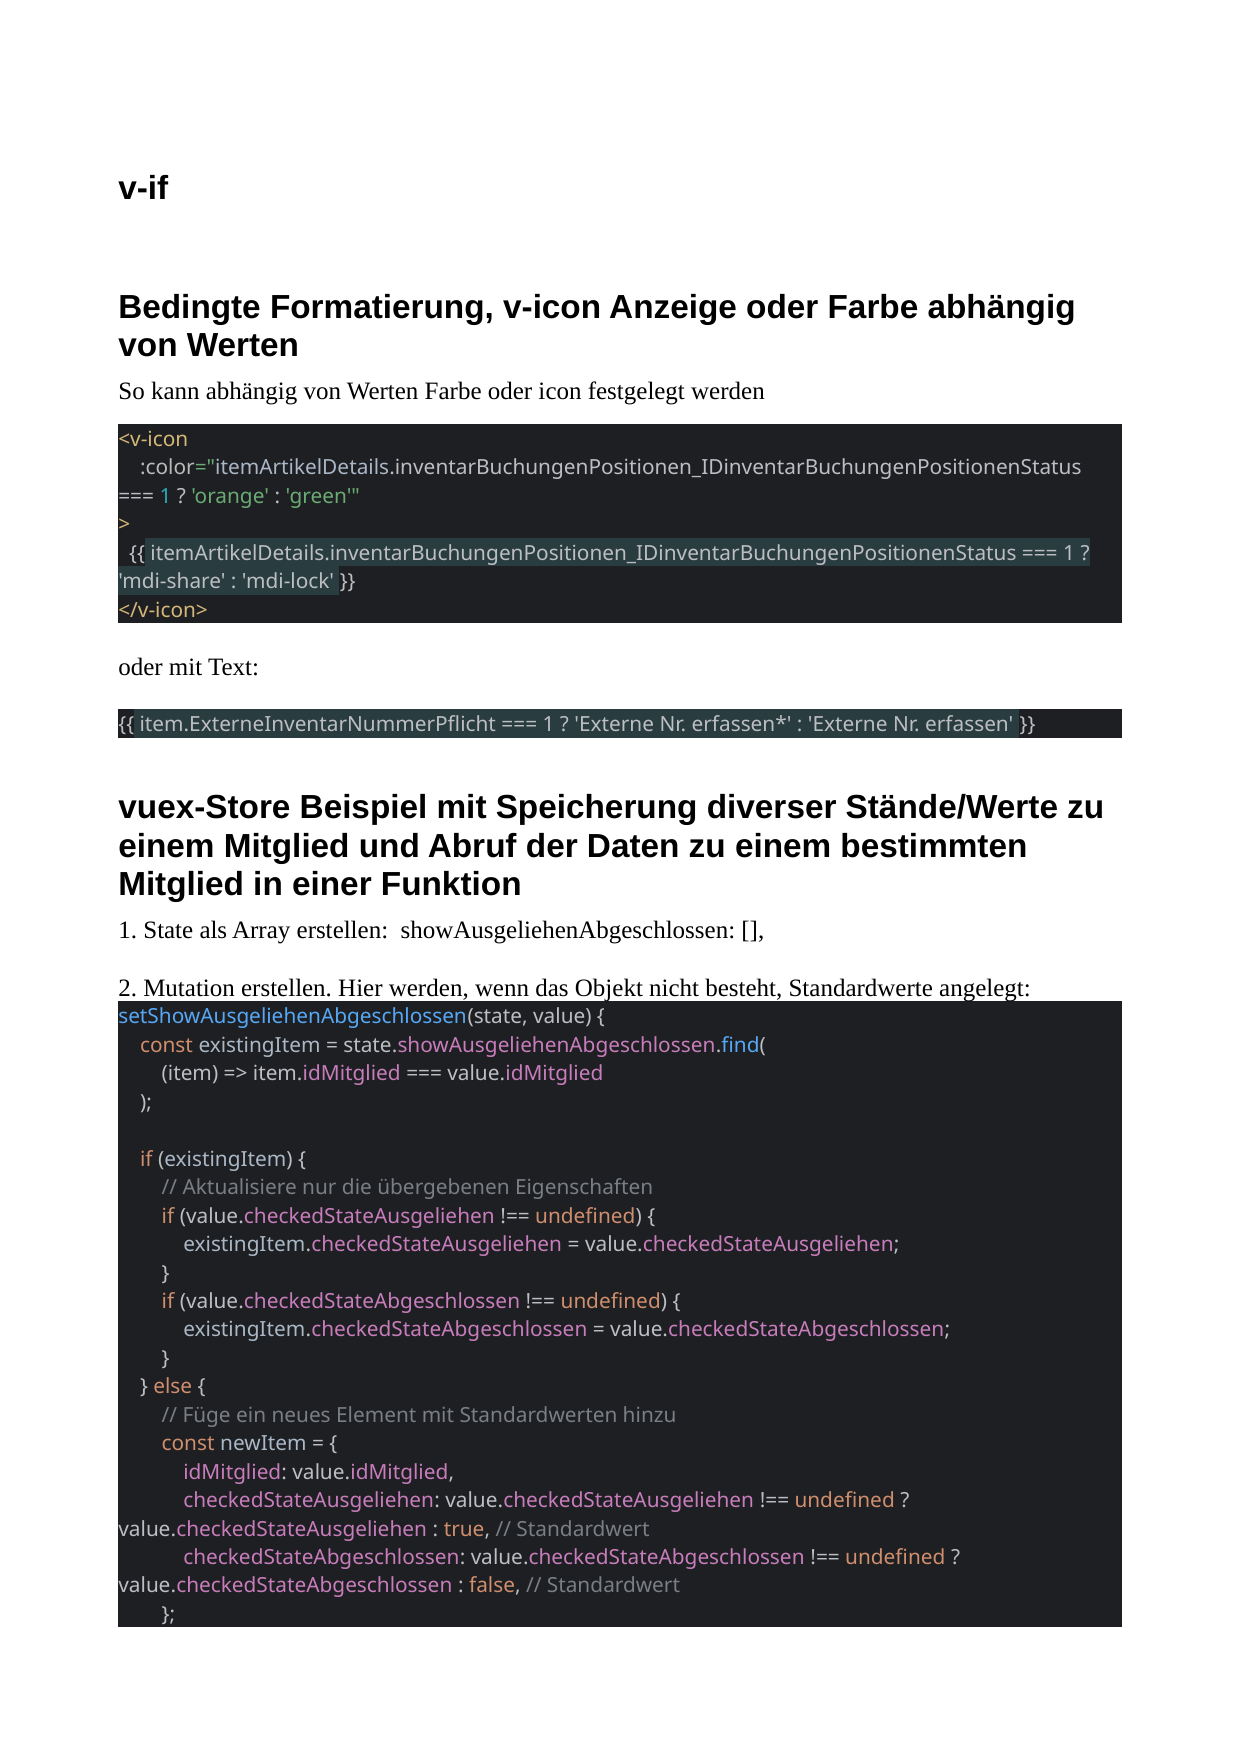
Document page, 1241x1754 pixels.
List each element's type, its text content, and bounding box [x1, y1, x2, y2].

subtitle vuex-Store Beispiel mit Speicherung diverser Stände/Werte zu einem Mitglied und Abruf der Daten zu einem bestimmten Mitglied in einer Funktion [118, 787, 1122, 903]
text oder mit Text: [118, 652, 1122, 681]
subtitle v-if [118, 168, 1122, 206]
text <v-icon :color="itemArtikelDetails.inventarBuchungenPositionen_IDinventarBuchungenPositionenStatus === 1 ? 'orange' : 'green'" > {{ itemArtikelDetails.inventarBuchungenPositionen_IDinventarBuchungenPositionenStatus === 1 ? 'mdi-share' : 'mdi-lock' }} </v-icon> [118, 424, 1122, 623]
text setShowAusgeliehenAbgeschlossen(state, value) { const existingItem = state.showAusgeliehenAbgeschlossen.find( (item) => item.idMitglied === value.idMitglied ); if (existingItem) { // Aktualisiere nur die übergebenen Eigenschaften if (value.checkedStateAusgeliehen !== undefined) { existingItem.checkedStateAusgeliehen = value.checkedStateAusgeliehen; } if (value.checkedStateAbgeschlossen !== undefined) { existingItem.checkedStateAbgeschlossen = value.checkedStateAbgeschlossen; } } else { // Füge ein neues Element mit Standardwerten hinzu const newItem = { idMitglied: value.idMitglied, checkedStateAusgeliehen: value.checkedStateAusgeliehen !== undefined ? value.checkedStateAusgeliehen : true, // Standardwert checkedStateAbgeschlossen: value.checkedStateAbgeschlossen !== undefined ? value.checkedStateAbgeschlossen : false, // Standardwert }; [118, 1001, 1122, 1627]
text 2. Mutation erstellen. Hier werden, wenn das Objekt nicht besteht, Standardwerte angelegt: [118, 973, 1122, 1001]
subtitle Bedingte Formatierung, v-icon Anzeige oder Farbe abhängig von Werten [118, 287, 1122, 364]
text {{ item.ExterneInventarNummerPflicht === 1 ? 'Externe Nr. erfassen*' : 'Externe Nr. erfassen' }} [118, 709, 1122, 738]
text 1. State als Array erstellen: showAusgeliehenAbgeschlossen: [], [118, 915, 1122, 944]
text So kann abhängig von Werten Farbe oder icon festgelegt werden [118, 376, 1122, 405]
